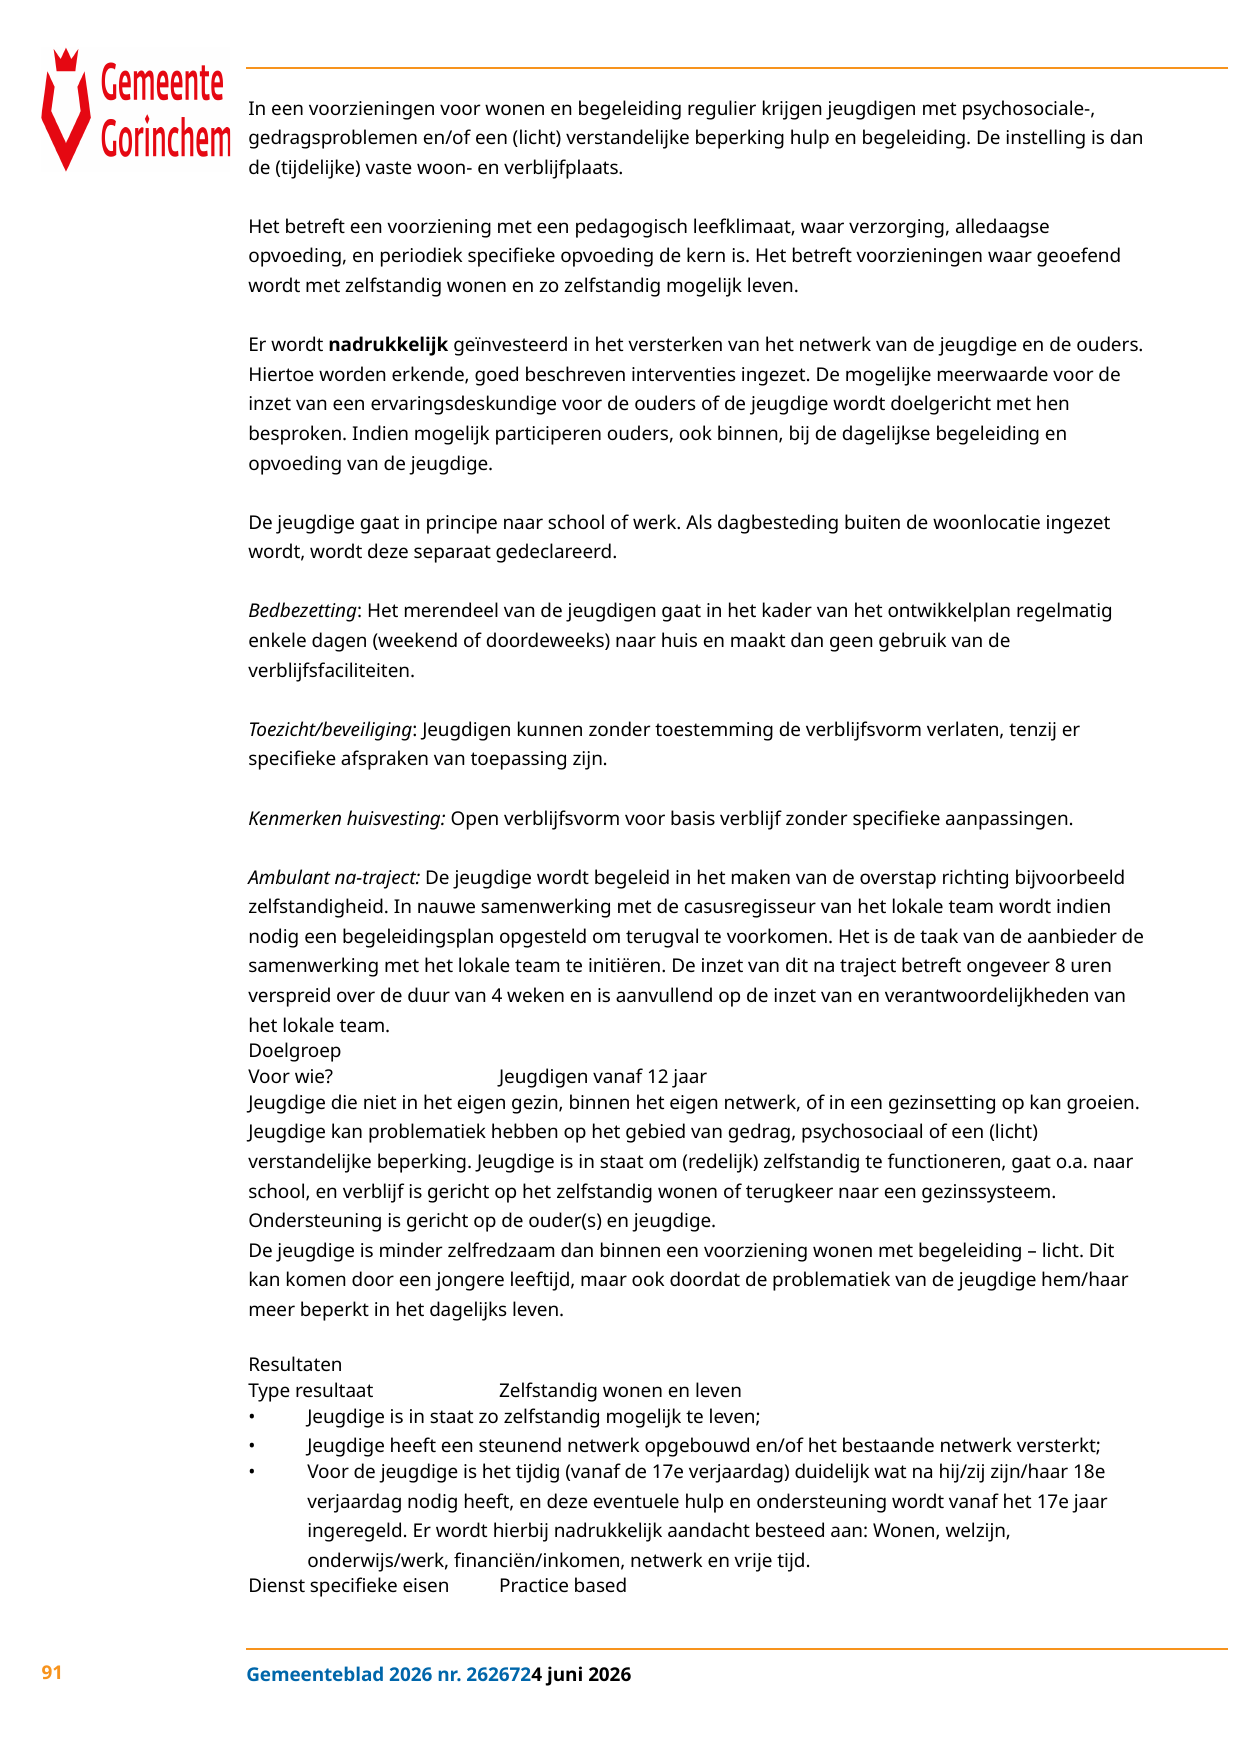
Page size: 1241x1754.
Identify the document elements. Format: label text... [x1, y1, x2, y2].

table_cell [499, 1351, 1152, 1377]
table_cell Doelgroep [248, 1038, 499, 1063]
table_cell Zelfstandig wonen en leven [499, 1377, 1152, 1403]
table_cell Type resultaat [248, 1377, 499, 1403]
table_cell Jeugdigen vanaf 12 jaar [499, 1063, 1152, 1089]
table_cell Resultaten [248, 1351, 499, 1377]
table_cell Voor wie? [248, 1063, 499, 1089]
table_cell Dienst specifieke eisen [248, 1573, 499, 1598]
table_cell Jeugdige is in staat zo zelfstandig mogelijk te leven; Jeugdige heeft een steunend netwerk opgebouwd en/of het bestaande netwerk versterkt; [248, 1403, 1152, 1458]
table_cell Jeugdige die niet in het eigen gezin, binnen het eigen netwerk, of in een gezinsetting op kan groeien. Jeugdige kan problematiek hebben op het gebied van gedrag, psychosociaal of een (licht) verstandelijke beperking. Jeugdige is in staat om (redelijk) zelfstandig te functioneren, gaat o.a. naar school, en verblijf is gericht op het zelfstandig wonen of terugkeer naar een gezinssysteem. Ondersteuning is gericht op de ouder(s) en jeugdige. De jeugdige is minder zelfredzaam dan binnen een voorziening wonen met begeleiding – licht. Dit kan komen door een jongere leeftijd, maar ook doordat de problematiek van de jeugdige hem/haar meer beperkt in het dagelijks leven. [248, 1089, 1152, 1351]
table_cell Practice based [499, 1573, 1152, 1598]
table_cell In een voorzieningen voor wonen en begeleiding regulier krijgen jeugdigen met psychosociale-, gedragsproblemen en/of een (licht) verstandelijke beperking hulp en begeleiding. De instelling is dan de (tijdelijke) vaste woon- en verblijfplaats. Het betreft een voorziening met een pedagogisch leefklimaat, waar verzorging, alledaagse opvoeding, en periodiek specifieke opvoeding de kern is. Het betreft voorzieningen waar geoefend wordt met zelfstandig wonen en zo zelfstandig mogelijk leven. Er wordt nadrukkelijk geïnvesteerd in het versterken van het netwerk van de jeugdige en de ouders. Hiertoe worden erkende, goed beschreven interventies ingezet. De mogelijke meerwaarde voor de inzet van een ervaringsdeskundige voor de ouders of de jeugdige wordt doelgericht met hen besproken. Indien mogelijk participeren ouders, ook binnen, bij de dagelijkse begeleiding en opvoeding van de jeugdige. De jeugdige gaat in principe naar school of werk. Als dagbesteding buiten de woonlocatie ingezet wordt, wordt deze separaat gedeclareerd. Bedbezetting: Het merendeel van de jeugdigen gaat in het kader van het ontwikkelplan regelmatig enkele dagen (weekend of doordeweeks) naar huis en maakt dan geen gebruik van de verblijfsfaciliteiten. Toezicht/beveiliging: Jeugdigen kunnen zonder toestemming de verblijfsvorm verlaten, tenzij er specifieke afspraken van toepassing zijn. Kenmerken huisvesting: Open verblijfsvorm voor basis verblijf zonder specifieke aanpassingen. Ambulant na-traject: De jeugdige wordt begeleid in het maken van de overstap richting bijvoorbeeld zelfstandigheid. In nauwe samenwerking met de casusregisseur van het lokale team wordt indien nodig een begeleidingsplan opgesteld om terugval te voorkomen. Het is de taak van de aanbieder de samenwerking met het lokale team te initiëren. De inzet van dit na traject betreft ongeveer 8 uren verspreid over de duur van 4 weken en is aanvullend op de inzet van en verantwoordelijkheden van het lokale team. [248, 95, 1152, 1038]
table_cell Voor de jeugdige is het tijdig (vanaf de 17e verjaardag) duidelijk wat na hij/zij zijn/haar 18e verjaardag nodig heeft, en deze eventuele hulp en ondersteuning wordt vanaf het 17e jaar ingeregeld. Er wordt hierbij nadrukkelijk aandacht besteed aan: Wonen, welzijn, onderwijs/werk, financiën/inkomen, netwerk en vrije tijd. [248, 1458, 1152, 1573]
table_cell [499, 1038, 1152, 1063]
picture [41, 47, 231, 172]
